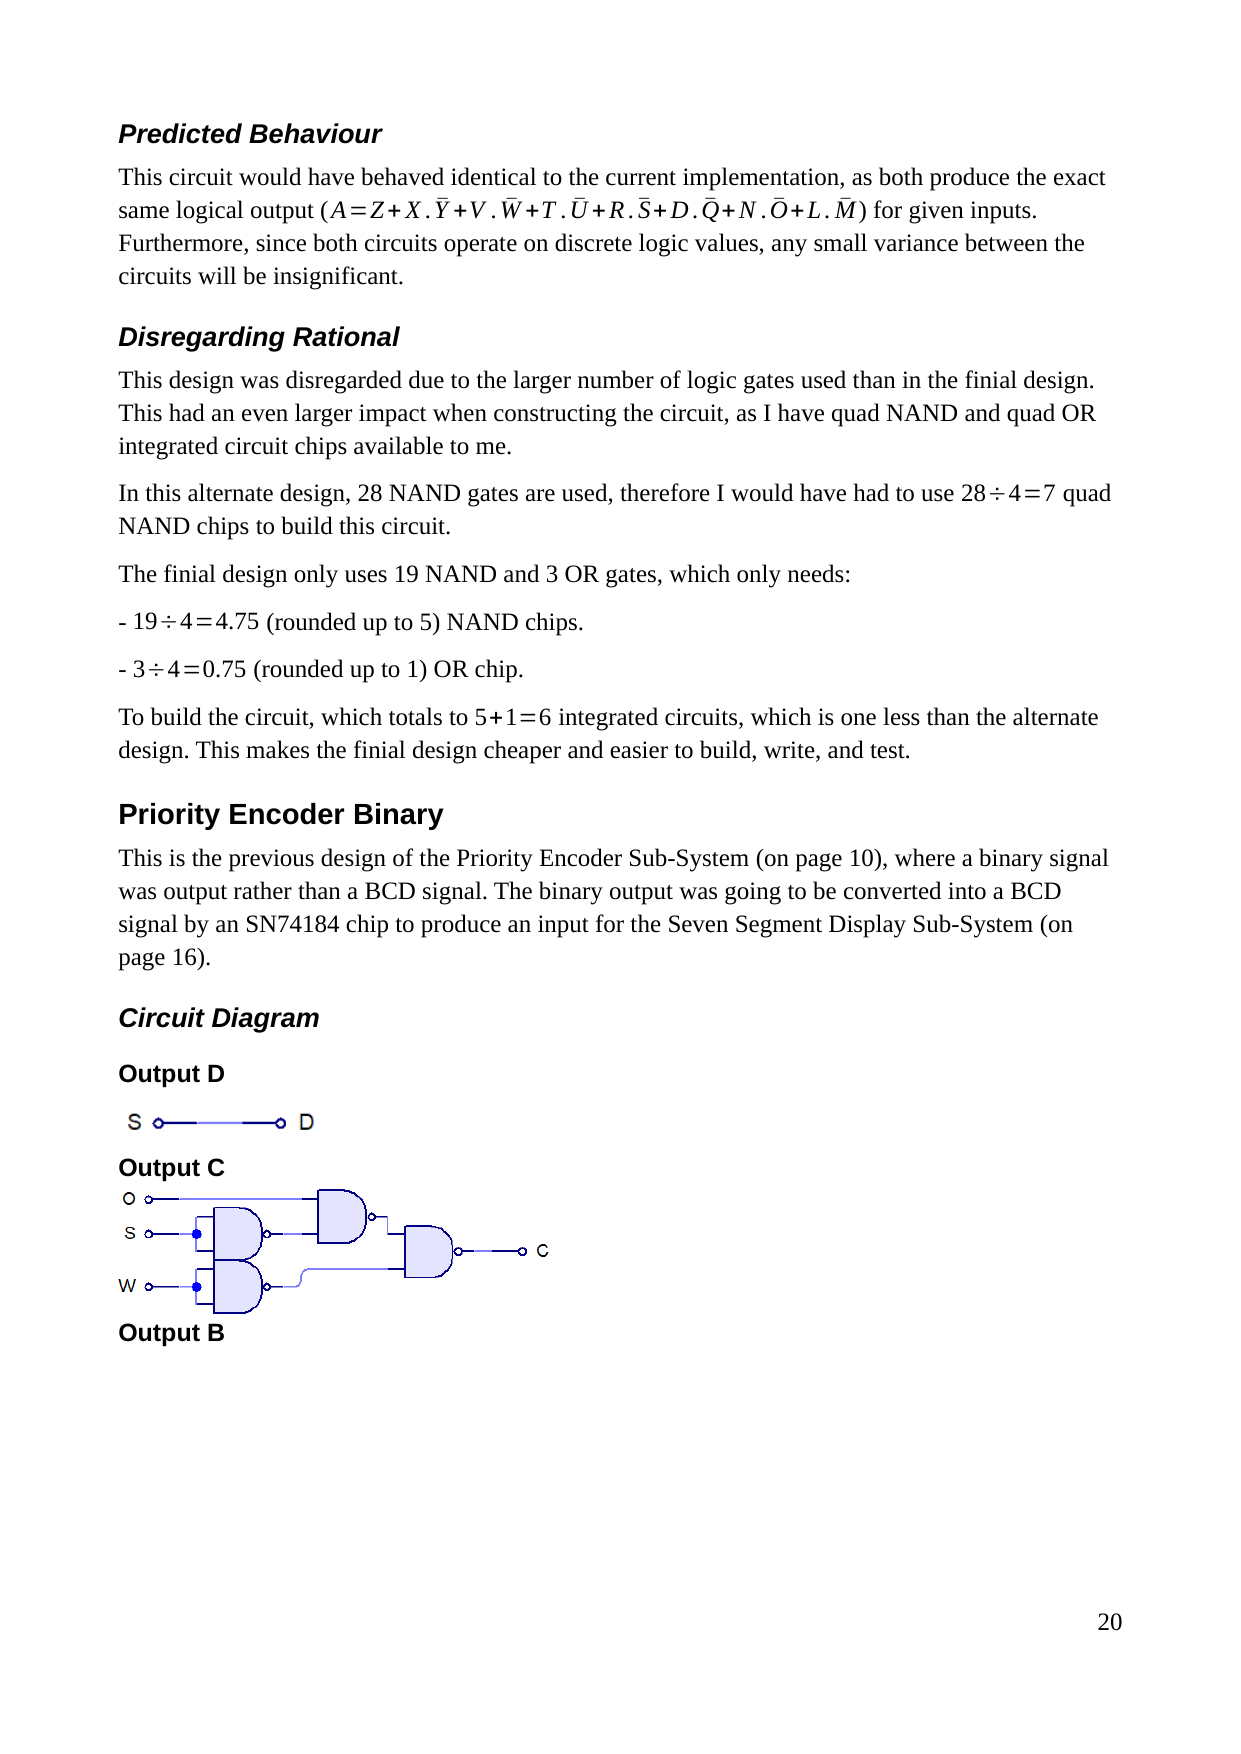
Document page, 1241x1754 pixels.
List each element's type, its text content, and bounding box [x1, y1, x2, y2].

subtitle Output C [118, 1153, 1122, 1182]
text - (rounded up to 1) OR chip. [118, 654, 1122, 683]
subtitle Priority Encoder Binary [118, 797, 1122, 831]
picture [118, 1093, 334, 1153]
subtitle Output D [118, 1058, 1122, 1087]
text This design was disregarded due to the larger number of logic gates used than in the finial design. This had an even larger impact when constructing the circuit, as I have quad NAND and quad OR integrated circuit chips available to me. [118, 365, 1122, 459]
subtitle Circuit Diagram [118, 1002, 1122, 1033]
subtitle Disregarding Rational [118, 321, 1122, 352]
picture [118, 1187, 555, 1318]
text In this alternate design, 28 NAND gates are used, therefore I would have had to use quad NAND chips to build this circuit. [118, 478, 1122, 540]
text - (rounded up to 5) NAND chips. [118, 607, 1122, 635]
text The finial design only uses 19 NAND and 3 OR gates, which only needs: [118, 559, 1122, 588]
subtitle Output B [118, 1318, 1122, 1346]
text This is the previous design of the Priority Encoder Sub-System (on page 10), where a binary signal was output rather than a BCD signal. The binary output was going to be converted into a BCD signal by an SN74184 chip to produce an input for the Seven Segment Display Sub-System (on page 16). [118, 843, 1122, 971]
text This circuit would have behaved identical to the current implementation, as both produce the exact same logical output () for given inputs. Furthermore, since both circuits operate on discrete logic values, any small variance between the circuits will be insignificant. [118, 162, 1122, 290]
subtitle Predicted Behaviour [118, 118, 1122, 149]
text To build the circuit, which totals to integrated circuits, which is one less than the alternate design. This makes the finial design cheaper and easier to build, write, and test. [118, 702, 1122, 764]
